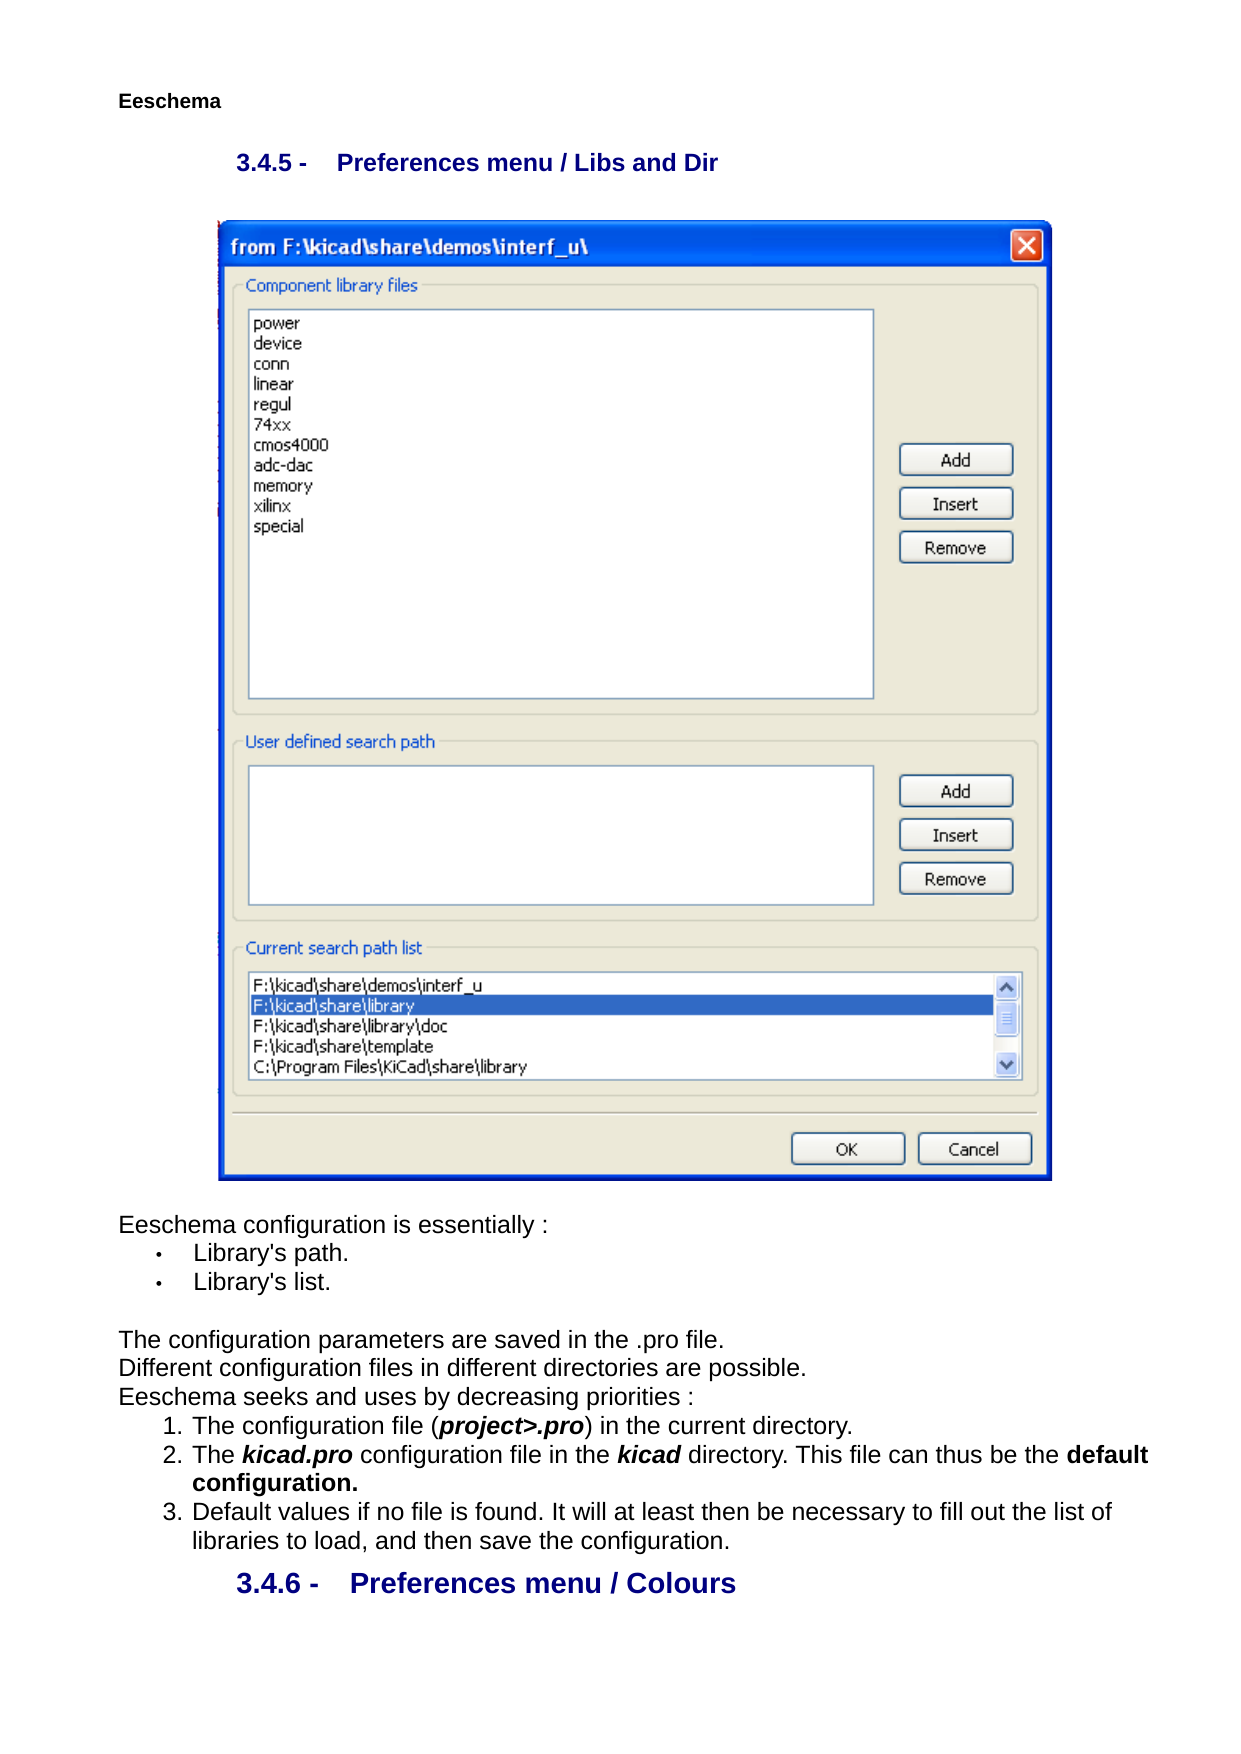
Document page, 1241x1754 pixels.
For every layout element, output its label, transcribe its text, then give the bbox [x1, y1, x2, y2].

text Different configuration files in different directories are possible. [118, 1353, 1152, 1382]
text Eeschema seeks and uses by decreasing priorities : [118, 1382, 1152, 1411]
subtitle Preferences menu / Colours [236, 1566, 1152, 1600]
list Library's path. [156, 1238, 1152, 1267]
text Eeschema configuration is essentially : [118, 1210, 1152, 1238]
picture [217, 220, 1053, 1181]
list Library's list. [156, 1267, 1152, 1296]
text The configuration parameters are saved in the .pro file. [118, 1325, 1152, 1353]
list The kicad.pro configuration file in the kicad directory. This file can thus be the default configuration. [162, 1440, 1152, 1497]
list Default values if no file is found. It will at least then be necessary to fill out the list of libraries to load, and then save the configuration. [162, 1497, 1152, 1555]
list The configuration file (project>.pro) in the current directory. [162, 1411, 1152, 1440]
subtitle Preferences menu / Libs and Dir [236, 147, 1152, 176]
